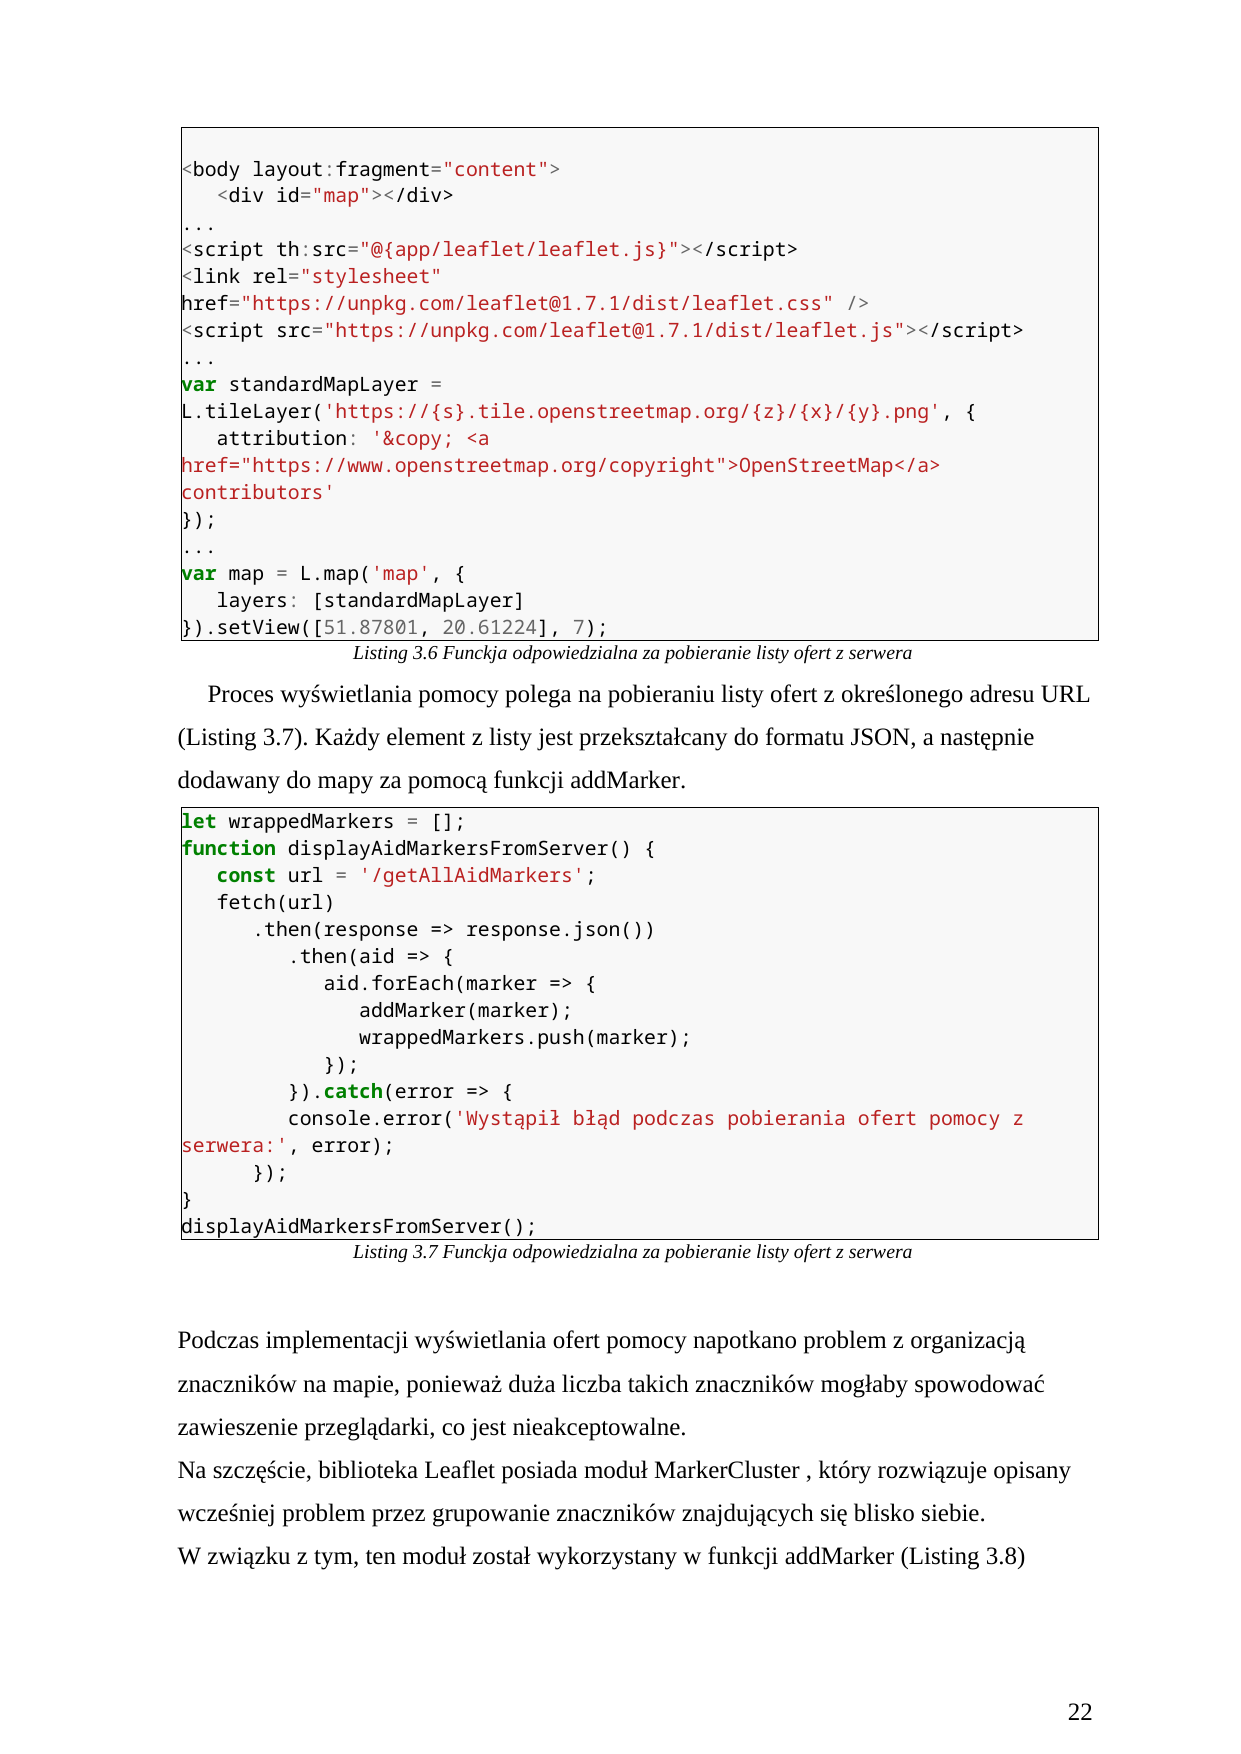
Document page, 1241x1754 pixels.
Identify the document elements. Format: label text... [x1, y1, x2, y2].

text Listing 3.7 Funckja odpowiedzialna za pobieranie listy ofert z serwera [181, 1240, 1084, 1263]
text Proces wyświetlania pomocy polega na pobieraniu listy ofert z określonego adresu URL (Listing 3.7). Każdy element z listy jest przekształcany do formatu JSON, a następnie dodawany do mapy za pomocą funkcji addMarker. [177, 679, 1092, 794]
text Na szczęście, biblioteka Leaflet posiada moduł MarkerCluster , który rozwiązuje opisany wcześniej problem przez grupowanie znaczników znajdujących się blisko siebie. [177, 1455, 1092, 1527]
text W związku z tym, ten moduł został wykorzystany w funkcji addMarker (Listing 3.8) [177, 1541, 1092, 1570]
text Podczas implementacji wyświetlania ofert pomocy napotkano problem z organizacją znaczników na mapie, ponieważ duża liczba takich znaczników mogłaby spowodować zawieszenie przeglądarki, co jest nieakceptowalne. [177, 1326, 1092, 1441]
text Listing 3.6 Funckja odpowiedzialna za pobieranie listy ofert z serwera [181, 641, 1084, 663]
